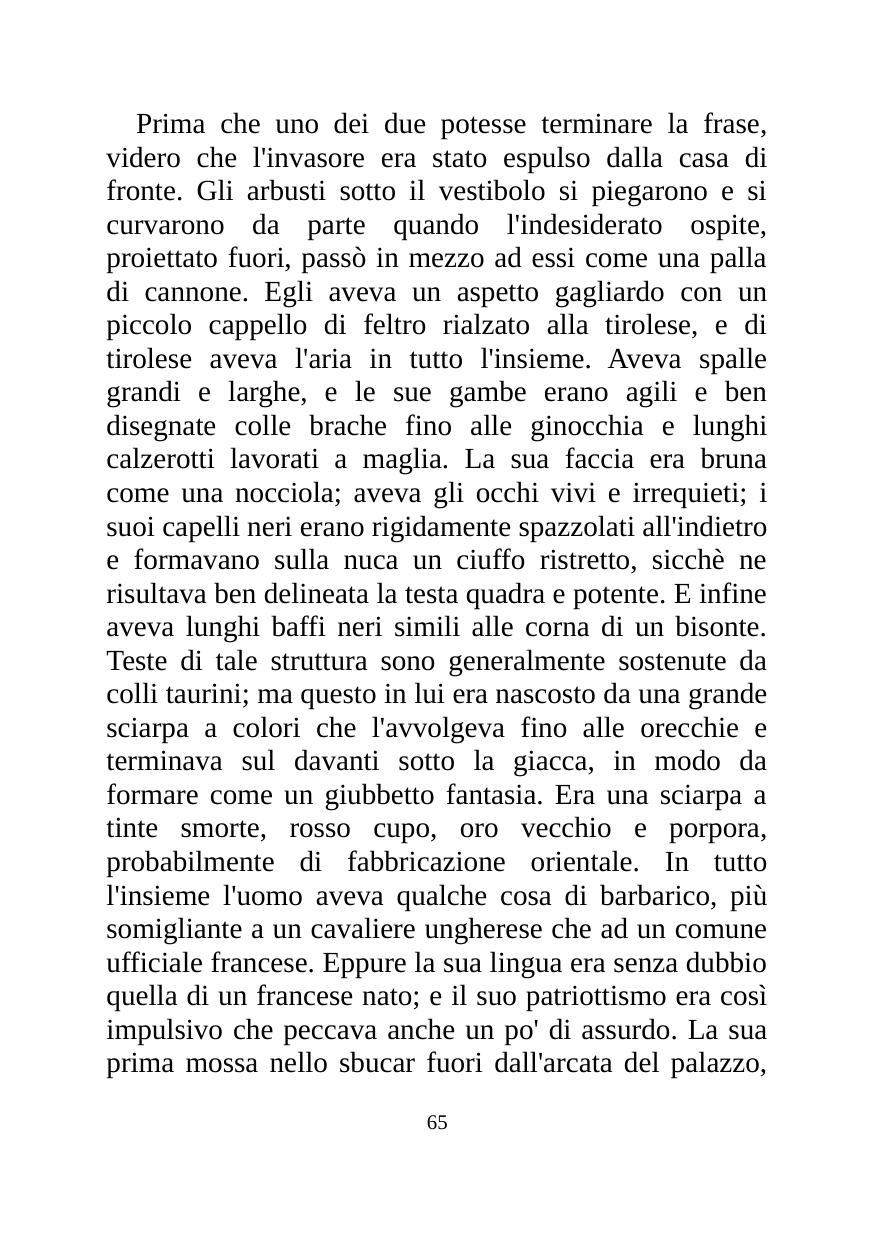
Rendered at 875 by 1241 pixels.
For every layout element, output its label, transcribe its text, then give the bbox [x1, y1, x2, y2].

text Prima che uno dei due potesse terminare la frase, videro che l'invasore era stato espulso dalla casa di fronte. Gli arbusti sotto il vestibolo si piegarono e si curvarono da parte quando l'indesiderato ospite, proiettato fuori, passò in mezzo ad essi come una palla di cannone. Egli aveva un aspetto gagliardo con un piccolo cappello di feltro rialzato alla tirolese, e di tirolese aveva l'aria in tutto l'insieme. Aveva spalle grandi e larghe, e le sue gambe erano agili e ben disegnate colle brache fino alle ginocchia e lunghi calzerotti lavorati a maglia. La sua faccia era bruna come una nocciola; aveva gli occhi vivi e irrequieti; i suoi capelli neri erano rigidamente spazzolati all'indietro e formavano sulla nuca un ciuffo ristretto, sicchè ne risultava ben delineata la testa quadra e potente. E infine aveva lunghi baffi neri simili alle corna di un bisonte. Teste di tale struttura sono generalmente sostenute da colli taurini; ma questo in lui era nascosto da una grande sciarpa a colori che l'avvolgeva fino alle orecchie e terminava sul davanti sotto la giacca, in modo da formare come un giubbetto fantasia. Era una sciarpa a tinte smorte, rosso cupo, oro vecchio e porpora, probabilmente di fabbricazione orientale. In tutto l'insieme l'uomo aveva qualche cosa di barbarico, più somigliante a un cavaliere ungherese che ad un comune ufficiale francese. Eppure la sua lingua era senza dubbio quella di un francese nato; e il suo patriottismo era così impulsivo che peccava anche un po' di assurdo. La sua prima mossa nello sbucar fuori dall'arcata del palazzo, [106, 106, 768, 1079]
